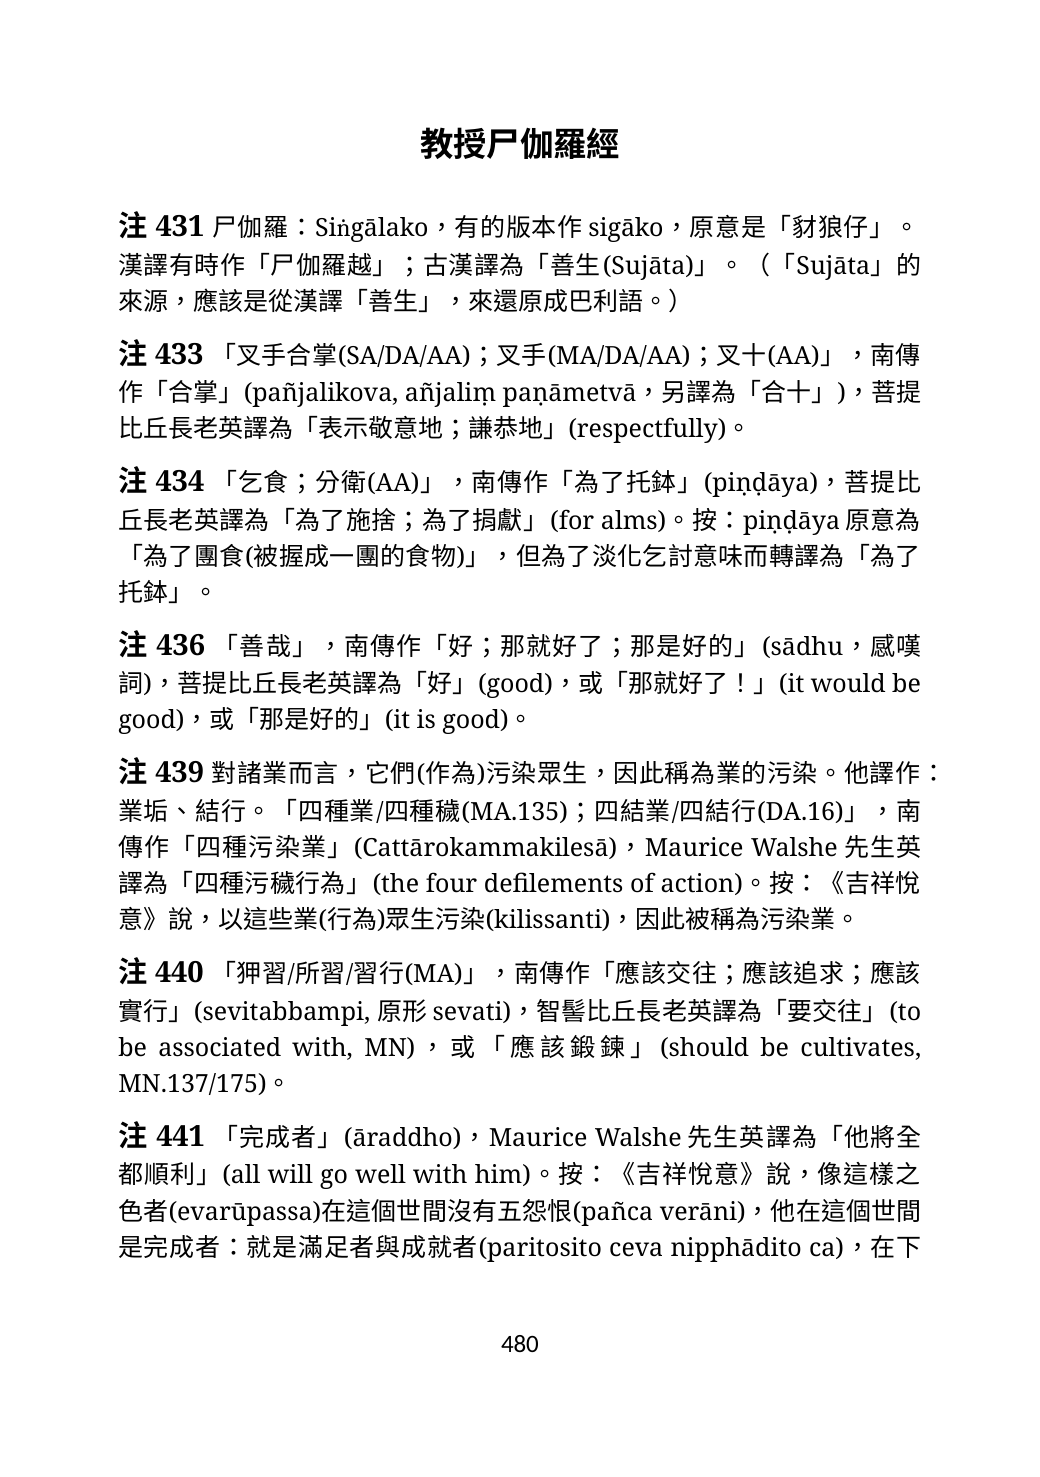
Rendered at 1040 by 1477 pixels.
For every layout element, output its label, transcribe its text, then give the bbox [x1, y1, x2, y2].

subtitle 教授尸伽羅經 [118, 118, 921, 166]
text 注 441 「完成者」(āraddho)，Maurice Walshe先生英譯為「他將全都順利」(all will go well with him)。按：《吉祥悅意》說，像這樣之色者(evarūpassa)在這個世間沒有五怨恨(pañca verāni)，他在這個世間是完成者：就是滿足者與成就者(paritosito ceva nipphādito ca)，在下 [118, 1112, 921, 1263]
text 注 433 「叉手合掌(SA/DA/AA)；叉手(MA/DA/AA)；叉十(AA)」，南傳作「合掌」(pañjalikova, añjaliṃ paṇāmetvā，另譯為「合十」)，菩提比丘長老英譯為「表示敬意地；謙恭地」(respectfully)。 [118, 330, 921, 445]
text 注 434 「乞食；分衛(AA)」，南傳作「為了托鉢」(piṇḍāya)，菩提比丘長老英譯為「為了施捨；為了捐獻」(for alms)。按：piṇḍāya原意為「為了團食(被握成一團的食物)」，但為了淡化乞討意味而轉譯為「為了托鉢」。 [118, 458, 921, 609]
text 注 439 對諸業而言，它們(作為)污染眾生，因此稱為業的污染。他譯作：業垢、結行。「四種業/四種穢(MA.135)；四結業/四結行(DA.16)」，南傳作「四種污染業」(Cattārokammakilesā)，Maurice Walshe先生英譯為「四種污穢行為」(the four defilements of action)。按：《吉祥悅意》說，以這些業(行為)眾生污染(kilissanti)，因此被稱為污染業。 [118, 749, 921, 936]
text 注 436 「善哉」，南傳作「好；那就好了；那是好的」(sādhu，感嘆詞)，菩提比丘長老英譯為「好」(good)，或「那就好了！」(it would be good)，或「那是好的」(it is good)。 [118, 621, 921, 736]
text 注 431 尸伽羅：Siṅgālako，有的版本作sigāko，原意是「豺狼仔」。漢譯有時作「尸伽羅越」；古漢譯為「善生(Sujāta)」。（「Sujāta」的來源，應該是從漢譯「善生」，來還原成巴利語。） [118, 203, 921, 318]
text 注 440 「狎習/所習/習行(MA)」，南傳作「應該交往；應該追求；應該實行」(sevitabbampi, 原形sevati)，智髻比丘長老英譯為「要交往」(to be associated with, MN)，或「應該鍛鍊」(should be cultivates, MN.137/175)。 [118, 949, 921, 1100]
